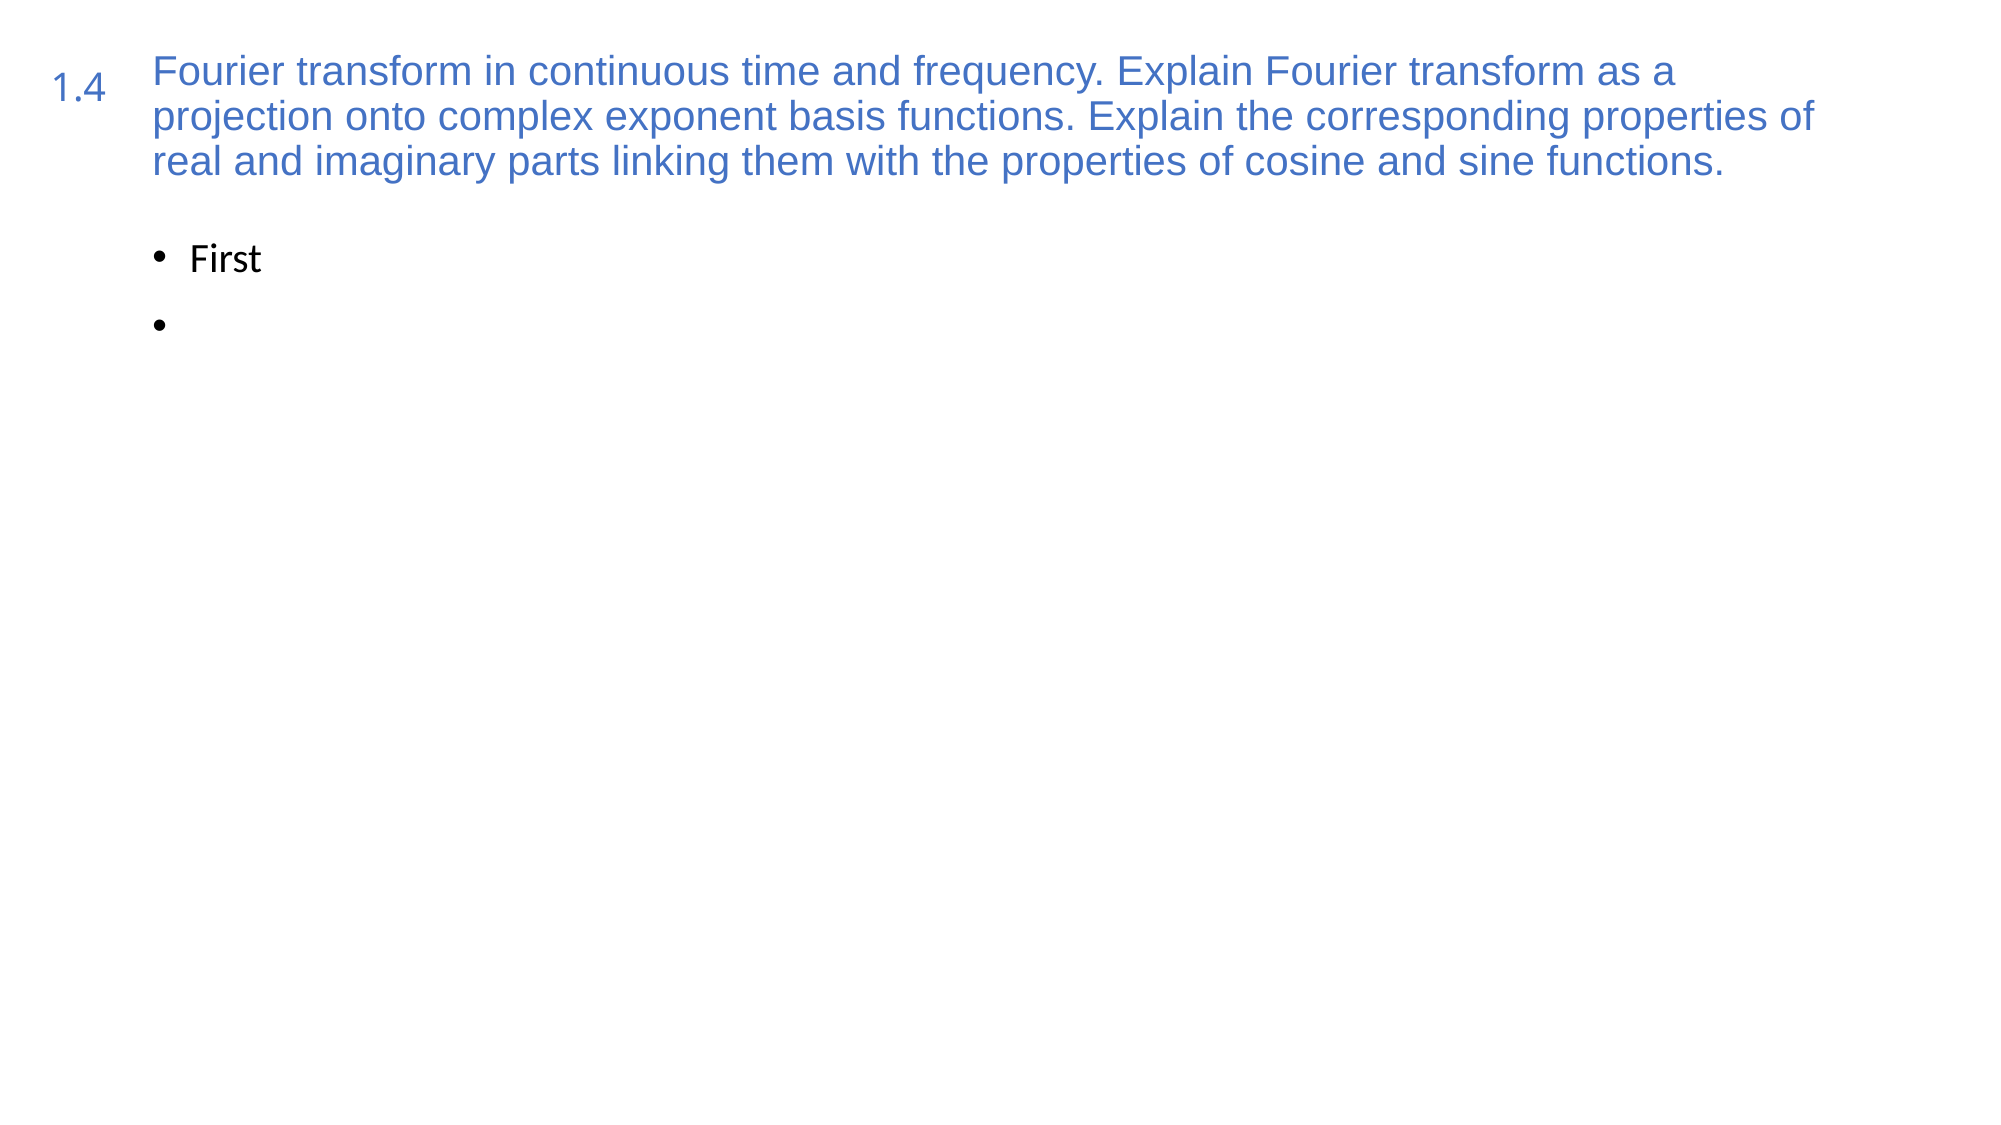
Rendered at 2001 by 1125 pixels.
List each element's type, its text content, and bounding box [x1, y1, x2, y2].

text_box 1.4 [35, 46, 129, 131]
list First [137, 228, 1863, 1049]
title Fourier transform in continuous time and frequency. Explain Fourier transform as a projection onto complex exponent basis functions. Explain the corresponding properties of real and imaginary parts linking them with the properties of cosine and sine functions. [137, 42, 1863, 135]
